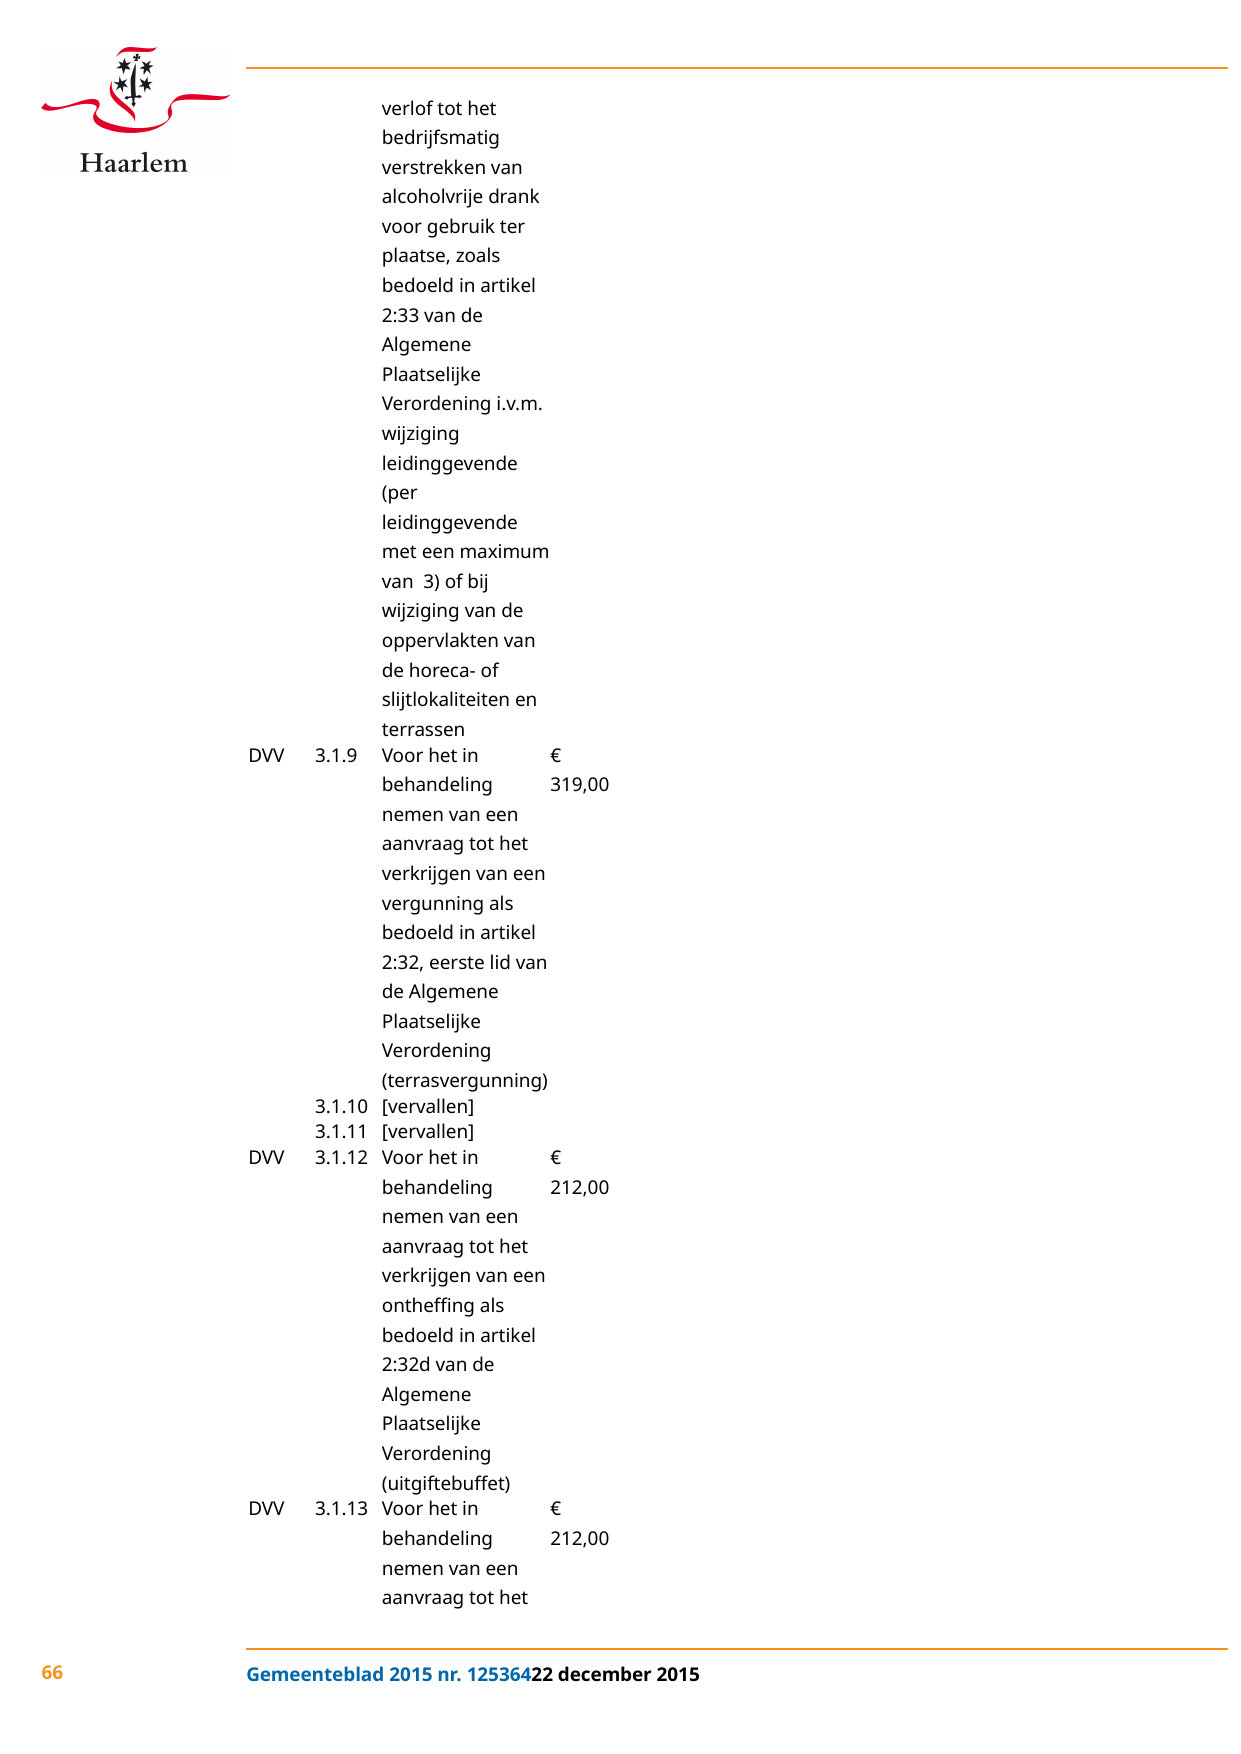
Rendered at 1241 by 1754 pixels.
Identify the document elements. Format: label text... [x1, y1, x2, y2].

table_cell [884, 1093, 951, 1119]
table_cell [818, 1119, 884, 1144]
table_cell Voor het in behandeling nemen van een aanvraag tot het [382, 1496, 550, 1610]
table_cell 3.1.11 [315, 1119, 382, 1144]
table_cell [684, 1144, 751, 1496]
table_cell DVV [248, 742, 315, 1093]
table_cell [1018, 95, 1085, 742]
table_cell [550, 1093, 617, 1119]
table_cell [684, 1496, 751, 1610]
table_cell [1018, 1144, 1085, 1496]
table_cell [1085, 1093, 1152, 1119]
table_cell [1085, 95, 1152, 742]
table_cell [751, 1119, 817, 1144]
table_cell € 319,00 [550, 742, 617, 1093]
table_cell [1018, 1119, 1085, 1144]
table_cell [1085, 1496, 1152, 1610]
table_cell [951, 742, 1018, 1093]
table_cell [751, 1496, 817, 1610]
table_cell [684, 95, 751, 742]
table_cell [884, 95, 951, 742]
picture [41, 47, 231, 172]
table_cell 3.1.13 [315, 1496, 382, 1610]
table_cell [951, 1496, 1018, 1610]
table_cell DVV [248, 1496, 315, 1610]
table_cell [1018, 1496, 1085, 1610]
table_cell [818, 1093, 884, 1119]
table_cell [951, 1144, 1018, 1496]
table_cell [248, 95, 315, 742]
table_cell [884, 1119, 951, 1144]
table_cell [1018, 742, 1085, 1093]
table_cell [818, 742, 884, 1093]
table_cell 3.1.9 [315, 742, 382, 1093]
table_cell [1018, 1093, 1085, 1119]
table_cell [751, 1093, 817, 1119]
table_cell [684, 1119, 751, 1144]
table_cell [617, 1119, 684, 1144]
table_cell [684, 742, 751, 1093]
table_cell [951, 1093, 1018, 1119]
table_cell [617, 1496, 684, 1610]
table_cell [751, 1144, 817, 1496]
table_cell [vervallen] [382, 1119, 550, 1144]
table_cell [751, 742, 817, 1093]
table_cell [884, 1496, 951, 1610]
table_cell [884, 742, 951, 1093]
table_cell € 212,00 [550, 1496, 617, 1610]
table_cell [315, 95, 382, 742]
table_cell Voor het in behandeling nemen van een aanvraag tot het verkrijgen van een ontheffing als bedoeld in artikel 2:32d van de Algemene Plaatselijke Verordening (uitgiftebuffet) [382, 1144, 550, 1496]
table_cell [684, 1093, 751, 1119]
table_cell 3.1.12 [315, 1144, 382, 1496]
table_cell [1085, 742, 1152, 1093]
table_cell [1085, 1119, 1152, 1144]
table_cell [818, 95, 884, 742]
table_cell [550, 95, 617, 742]
table_cell [1085, 1144, 1152, 1496]
table_cell [248, 1093, 315, 1119]
table_cell DVV [248, 1144, 315, 1496]
table_cell [617, 1093, 684, 1119]
table_cell [550, 1119, 617, 1144]
table_cell verlof tot het bedrijfsmatig verstrekken van alcoholvrije drank voor gebruik ter plaatse, zoals bedoeld in artikel 2:33 van de Algemene Plaatselijke Verordening i.v.m. wijziging leidinggevende (per leidinggevende met een maximum van 3) of bij wijziging van de oppervlakten van de horeca- of slijtlokaliteiten en terrassen [382, 95, 550, 742]
table_cell [951, 95, 1018, 742]
table_cell [884, 1144, 951, 1496]
table_cell 3.1.10 [315, 1093, 382, 1119]
table_cell [818, 1496, 884, 1610]
table_cell [617, 1144, 684, 1496]
table_cell [617, 742, 684, 1093]
table_cell Voor het in behandeling nemen van een aanvraag tot het verkrijgen van een vergunning als bedoeld in artikel 2:32, eerste lid van de Algemene Plaatselijke Verordening (terrasvergunning) [382, 742, 550, 1093]
table_cell [951, 1119, 1018, 1144]
table_cell [617, 95, 684, 742]
table_cell [vervallen] [382, 1093, 550, 1119]
table_cell € 212,00 [550, 1144, 617, 1496]
table_cell [751, 95, 817, 742]
table_cell [248, 1119, 315, 1144]
table_cell [818, 1144, 884, 1496]
